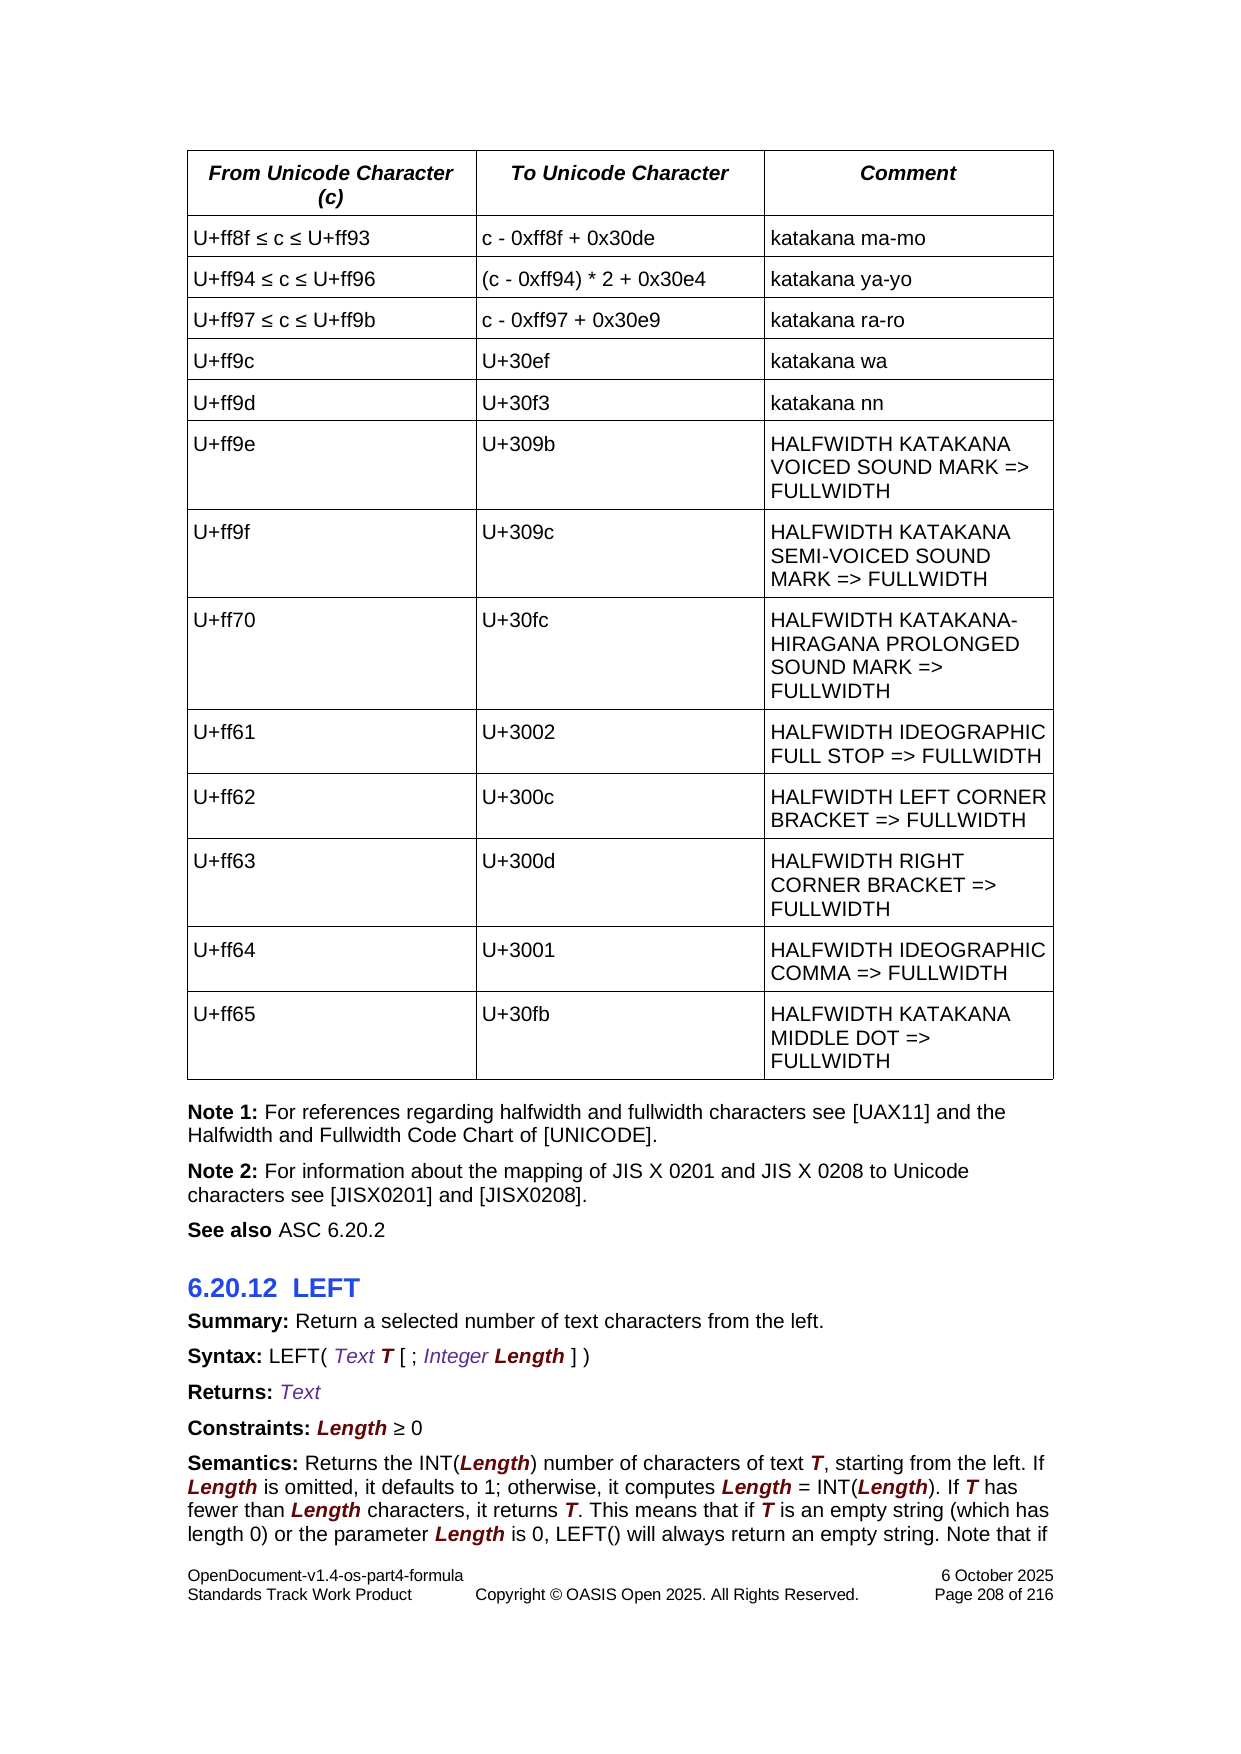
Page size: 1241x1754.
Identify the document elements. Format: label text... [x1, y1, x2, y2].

table_cell U+ff8f ≤ c ≤ U+ff93 [188, 216, 476, 256]
table_cell katakana ra-ro [765, 298, 1053, 338]
table_cell U+ff63 [188, 839, 476, 926]
table_cell U+30fb [477, 992, 764, 1079]
table_cell U+30fc [477, 598, 764, 709]
table_cell HALFWIDTH IDEOGRAPHIC FULL STOP => FULLWIDTH [765, 710, 1053, 773]
table_cell c - 0xff8f + 0x30de [477, 216, 764, 256]
table_cell U+ff65 [188, 992, 476, 1079]
table_cell HALFWIDTH RIGHT CORNER BRACKET => FULLWIDTH [765, 839, 1053, 926]
table_cell HALFWIDTH KATAKANA-HIRAGANA PROLONGED SOUND MARK => FULLWIDTH [765, 598, 1053, 709]
table_cell katakana nn [765, 380, 1053, 420]
table_cell U+300d [477, 839, 764, 926]
table_cell (c - 0xff94) * 2 + 0x30e4 [477, 257, 764, 297]
table_header Comment [765, 151, 1053, 215]
table_cell c - 0xff97 + 0x30e9 [477, 298, 764, 338]
table_cell U+309b [477, 421, 764, 509]
text Summary: Return a selected number of text characters from the left. [187, 1309, 1053, 1333]
table_cell U+309c [477, 510, 764, 597]
table_cell U+ff94 ≤ c ≤ U+ff96 [188, 257, 476, 297]
table_header From Unicode Character (c) [188, 151, 476, 215]
table_cell HALFWIDTH KATAKANA SEMI-VOICED SOUND MARK => FULLWIDTH [765, 510, 1053, 597]
table_cell HALFWIDTH KATAKANA MIDDLE DOT => FULLWIDTH [765, 992, 1053, 1079]
table_cell HALFWIDTH KATAKANA VOICED SOUND MARK => FULLWIDTH [765, 421, 1053, 509]
subtitle LEFT [187, 1273, 1053, 1303]
table_cell U+ff9c [188, 339, 476, 379]
table_cell U+ff70 [188, 598, 476, 709]
table_cell katakana wa [765, 339, 1053, 379]
text Note 1: For references regarding halfwidth and fullwidth characters see [UAX11] and the Halfwidth and Fullwidth Code Chart of [UNICODE]. [187, 1100, 1053, 1147]
text Returns: Text [187, 1381, 1053, 1404]
table_cell U+ff64 [188, 927, 476, 991]
text Semantics: Returns the INT(Length) number of characters of text T, starting from the left. If Length is omitted, it defaults to 1; otherwise, it computes Length = INT(Length). If T has fewer than Length characters, it returns T. This means that if T is an empty string (which has length 0) or the parameter Length is 0, LEFT() will always return an empty string. Note that if [187, 1452, 1053, 1546]
table_cell HALFWIDTH LEFT CORNER BRACKET => FULLWIDTH [765, 774, 1053, 838]
text See also ASC 6.20.2 [187, 1219, 1053, 1242]
table_cell U+3002 [477, 710, 764, 773]
table_cell U+ff9f [188, 510, 476, 597]
table_cell U+30ef [477, 339, 764, 379]
table_cell U+ff97 ≤ c ≤ U+ff9b [188, 298, 476, 338]
table_header To Unicode Character [477, 151, 764, 215]
table_cell U+3001 [477, 927, 764, 991]
text Syntax: LEFT( Text T [ ; Integer Length ] ) [187, 1345, 1053, 1368]
table_cell U+ff9d [188, 380, 476, 420]
table_cell katakana ma-mo [765, 216, 1053, 256]
table_cell katakana ya-yo [765, 257, 1053, 297]
table_cell U+ff62 [188, 774, 476, 838]
table_cell U+ff61 [188, 710, 476, 773]
table_cell U+ff9e [188, 421, 476, 509]
table_cell U+300c [477, 774, 764, 838]
table_cell U+30f3 [477, 380, 764, 420]
text Constraints: Length ≥ 0 [187, 1416, 1053, 1440]
text Note 2: For information about the mapping of JIS X 0201 and JIS X 0208 to Unicode characters see [JISX0201] and [JISX0208]. [187, 1159, 1053, 1207]
table_cell HALFWIDTH IDEOGRAPHIC COMMA => FULLWIDTH [765, 927, 1053, 991]
